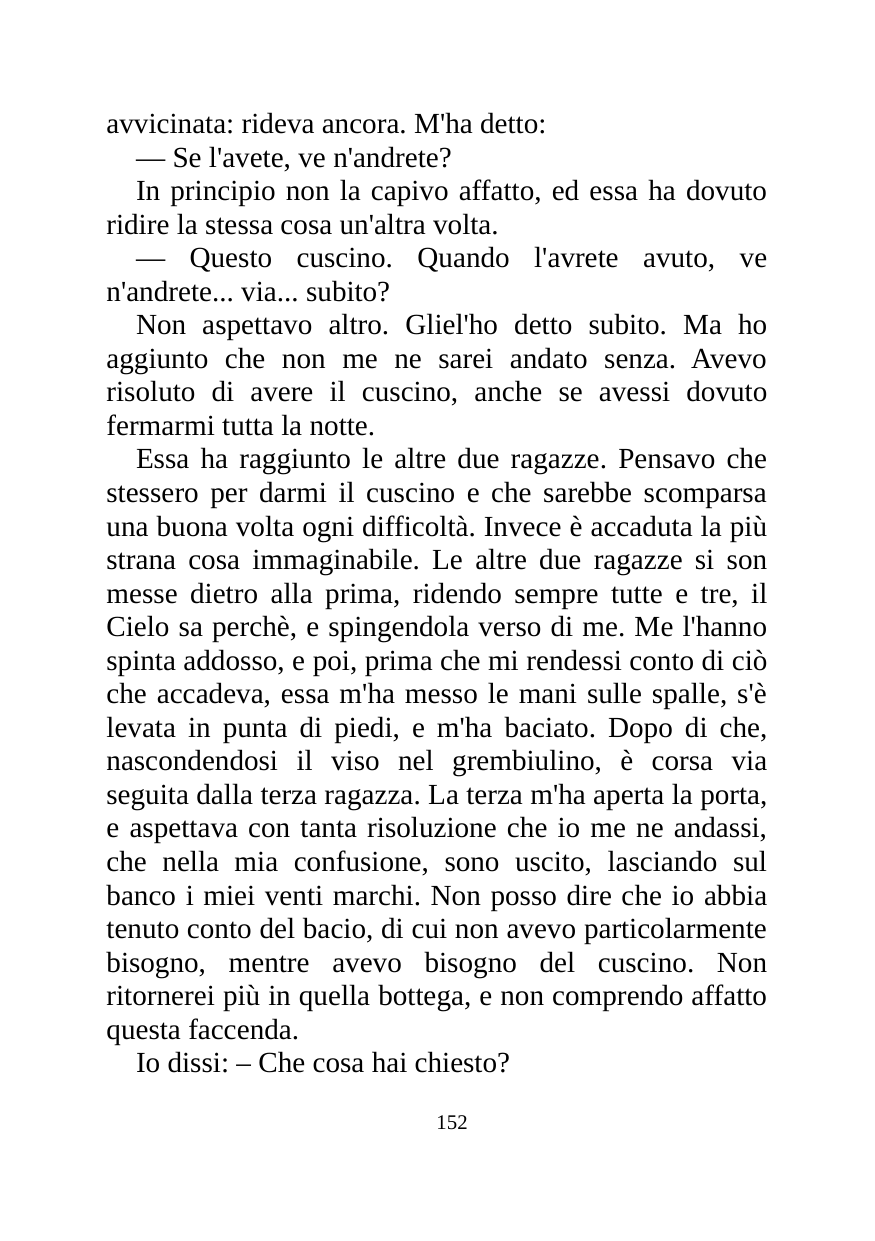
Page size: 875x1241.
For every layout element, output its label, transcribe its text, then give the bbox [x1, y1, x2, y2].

text In principio non la capivo affatto, ed essa ha dovuto ridire la stessa cosa un'altra volta. [106, 173, 768, 240]
text Io dissi: – Che cosa hai chiesto? [106, 1045, 768, 1079]
text Essa ha raggiunto le altre due ragazze. Pensavo che stessero per darmi il cuscino e che sarebbe scomparsa una buona volta ogni difficoltà. Invece è accaduta la più strana cosa immaginabile. Le altre due ragazze si son messe dietro alla prima, ridendo sempre tutte e tre, il Cielo sa perchè, e spingendola verso di me. Me l'hanno spinta addosso, e poi, prima che mi rendessi conto di ciò che accadeva, essa m'ha messo le mani sulle spalle, s'è levata in punta di piedi, e m'ha baciato. Dopo di che, nascondendosi il viso nel grembiulino, è corsa via seguita dalla terza ragazza. La terza m'ha aperta la porta, e aspettava con tanta risoluzione che io me ne andassi, che nella mia confusione, sono uscito, lasciando sul banco i miei venti marchi. Non posso dire che io abbia tenuto conto del bacio, di cui non avevo particolarmente bisogno, mentre avevo bisogno del cuscino. Non ritornerei più in quella bottega, e non comprendo affatto questa faccenda. [106, 442, 768, 1045]
text avvicinata: rideva ancora. M'ha detto: [106, 106, 768, 140]
text — Se l'avete, ve n'andrete? [106, 140, 768, 173]
text Non aspettavo altro. Gliel'ho detto subito. Ma ho aggiunto che non me ne sarei andato senza. Avevo risoluto di avere il cuscino, anche se avessi dovuto fermarmi tutta la notte. [106, 307, 768, 442]
text — Questo cuscino. Quando l'avrete avuto, ve n'andrete... via... subito? [106, 240, 768, 307]
